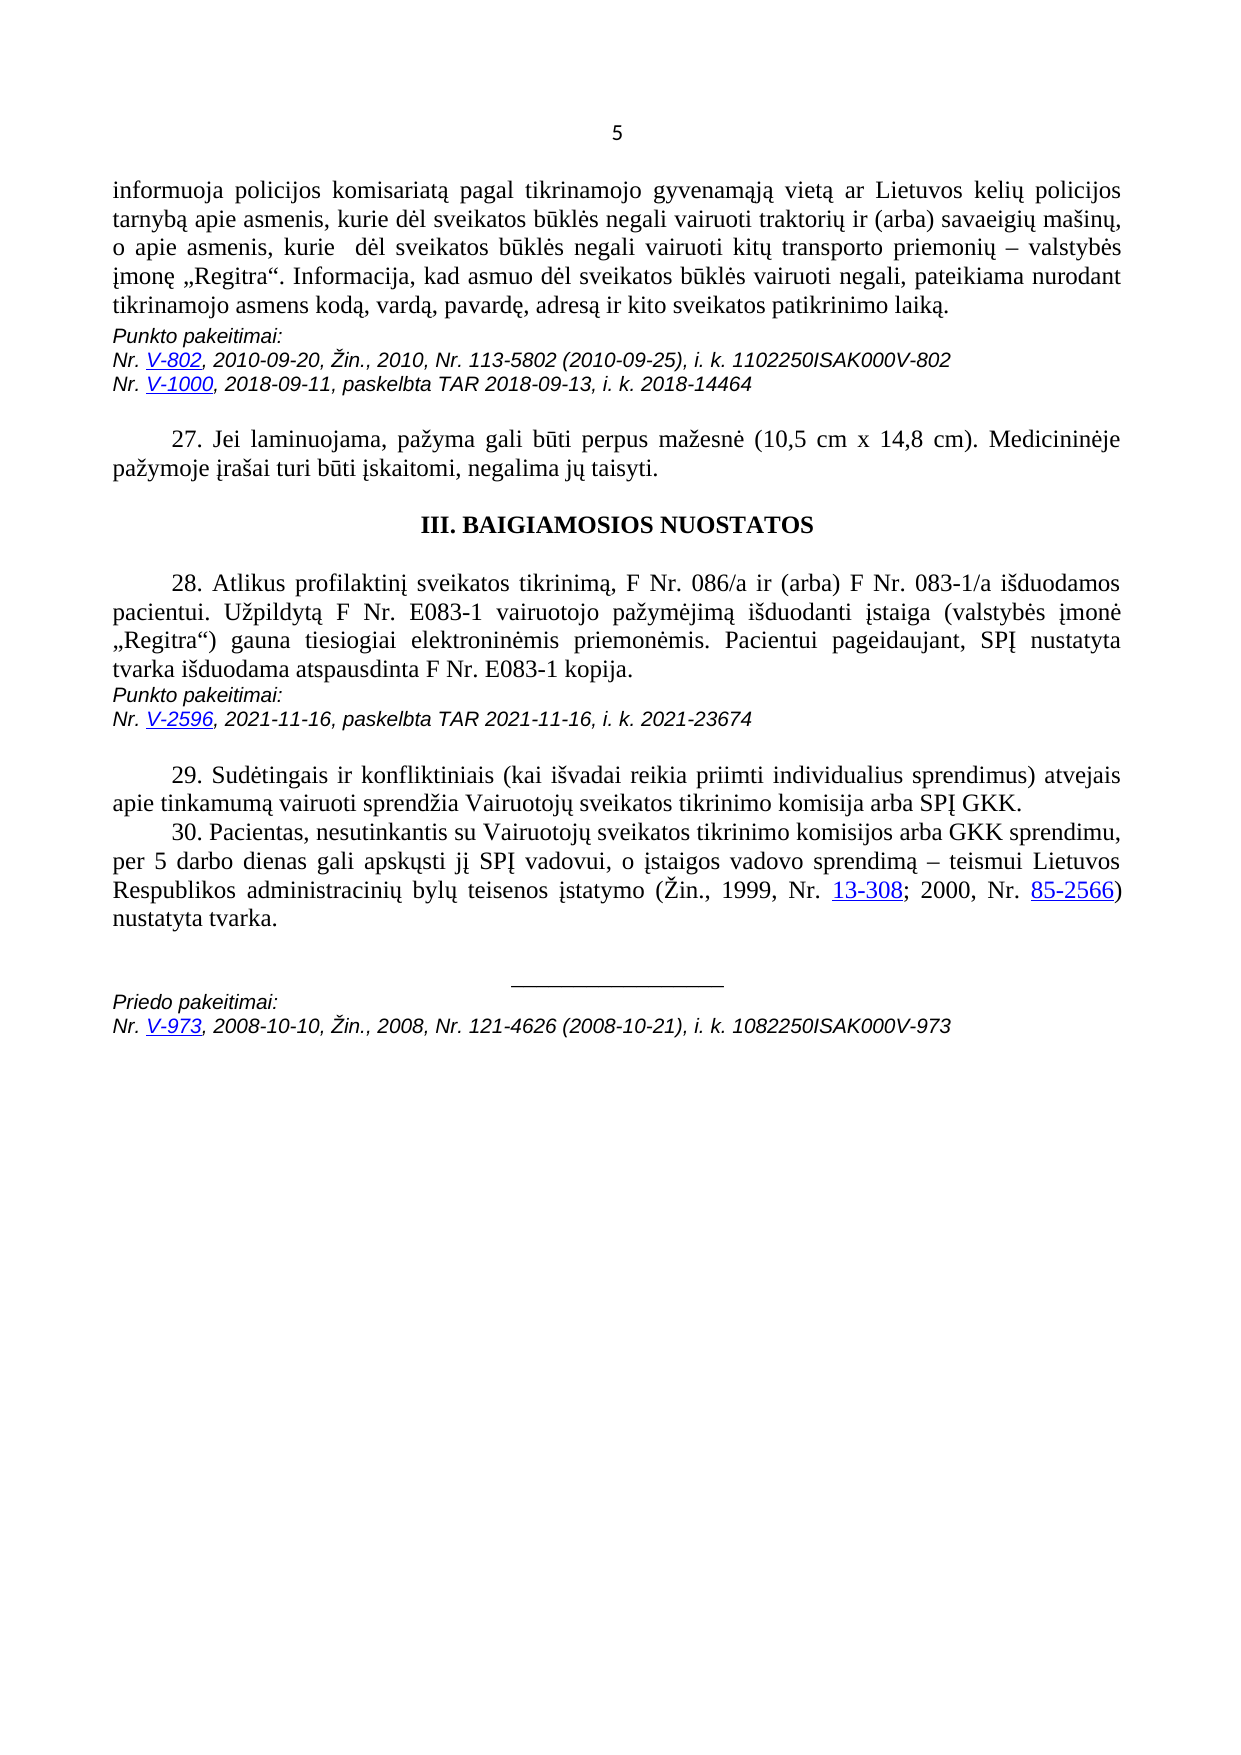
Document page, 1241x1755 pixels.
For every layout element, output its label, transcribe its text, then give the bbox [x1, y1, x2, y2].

text 28. Atlikus profilaktinį sveikatos tikrinimą, F Nr. 086/a ir (arba) F Nr. 083-1/a išduodamos pacientui. Užpildytą F Nr. E083-1 vairuotojo pažymėjimą išduodanti įstaiga (valstybės įmonė „Regitra“) gauna tiesiogiai elektroninėmis priemonėmis. Pacientui pageidaujant, SPĮ nustatyta tvarka išduodama atspausdinta F Nr. E083-1 kopija. [112, 568, 1122, 683]
text Nr. V-802, 2010-09-20, Žin., 2010, Nr. 113-5802 (2010-09-25), i. k. 1102250ISAK000V-802 [112, 348, 1122, 372]
text informuoja policijos komisariatą pagal tikrinamojo gyvenamąją vietą ar Lietuvos kelių policijos tarnybą apie asmenis, kurie dėl sveikatos būklės negali vairuoti traktorių ir (arba) savaeigių mašinų, o apie asmenis, kurie dėl sveikatos būklės negali vairuoti kitų transporto priemonių – valstybės įmonę „Regitra“. Informacija, kad asmuo dėl sveikatos būklės vairuoti negali, pateikiama nurodant tikrinamojo asmens kodą, vardą, pavardę, adresą ir kito sveikatos patikrinimo laiką. [112, 175, 1122, 319]
text Nr. V-973, 2008-10-10, Žin., 2008, Nr. 121-4626 (2008-10-21), i. k. 1082250ISAK000V-973 [112, 1014, 1122, 1038]
text _________________ [112, 961, 1122, 990]
text III. BAIGIAMOSIOS NUOSTATOS [112, 511, 1122, 539]
text Nr. V-1000, 2018-09-11, paskelbta TAR 2018-09-13, i. k. 2018-14464 [112, 372, 1122, 396]
text Priedo pakeitimai: [112, 990, 1122, 1014]
text 27. Jei laminuojama, pažyma gali būti perpus mažesnė (10,5 cm x 14,8 cm). Medicininėje pažymoje įrašai turi būti įskaitomi, negalima jų taisyti. [112, 424, 1122, 482]
text 30. Pacientas, nesutinkantis su Vairuotojų sveikatos tikrinimo komisijos arba GKK sprendimu, per 5 darbo dienas gali apskųsti jį SPĮ vadovui, o įstaigos vadovo sprendimą – teismui Lietuvos Respublikos administracinių bylų teisenos įstatymo (Žin., 1999, Nr. 13-308; 2000, Nr. 85-2566) nustatyta tvarka. [112, 817, 1122, 932]
text Punkto pakeitimai: [112, 324, 1122, 348]
text Punkto pakeitimai: [112, 683, 1122, 707]
text 29. Sudėtingais ir konfliktiniais (kai išvadai reikia priimti individualius sprendimus) atvejais apie tinkamumą vairuoti sprendžia Vairuotojų sveikatos tikrinimo komisija arba SPĮ GKK. [112, 760, 1122, 817]
text Nr. V-2596, 2021-11-16, paskelbta TAR 2021-11-16, i. k. 2021-23674 [112, 707, 1122, 731]
